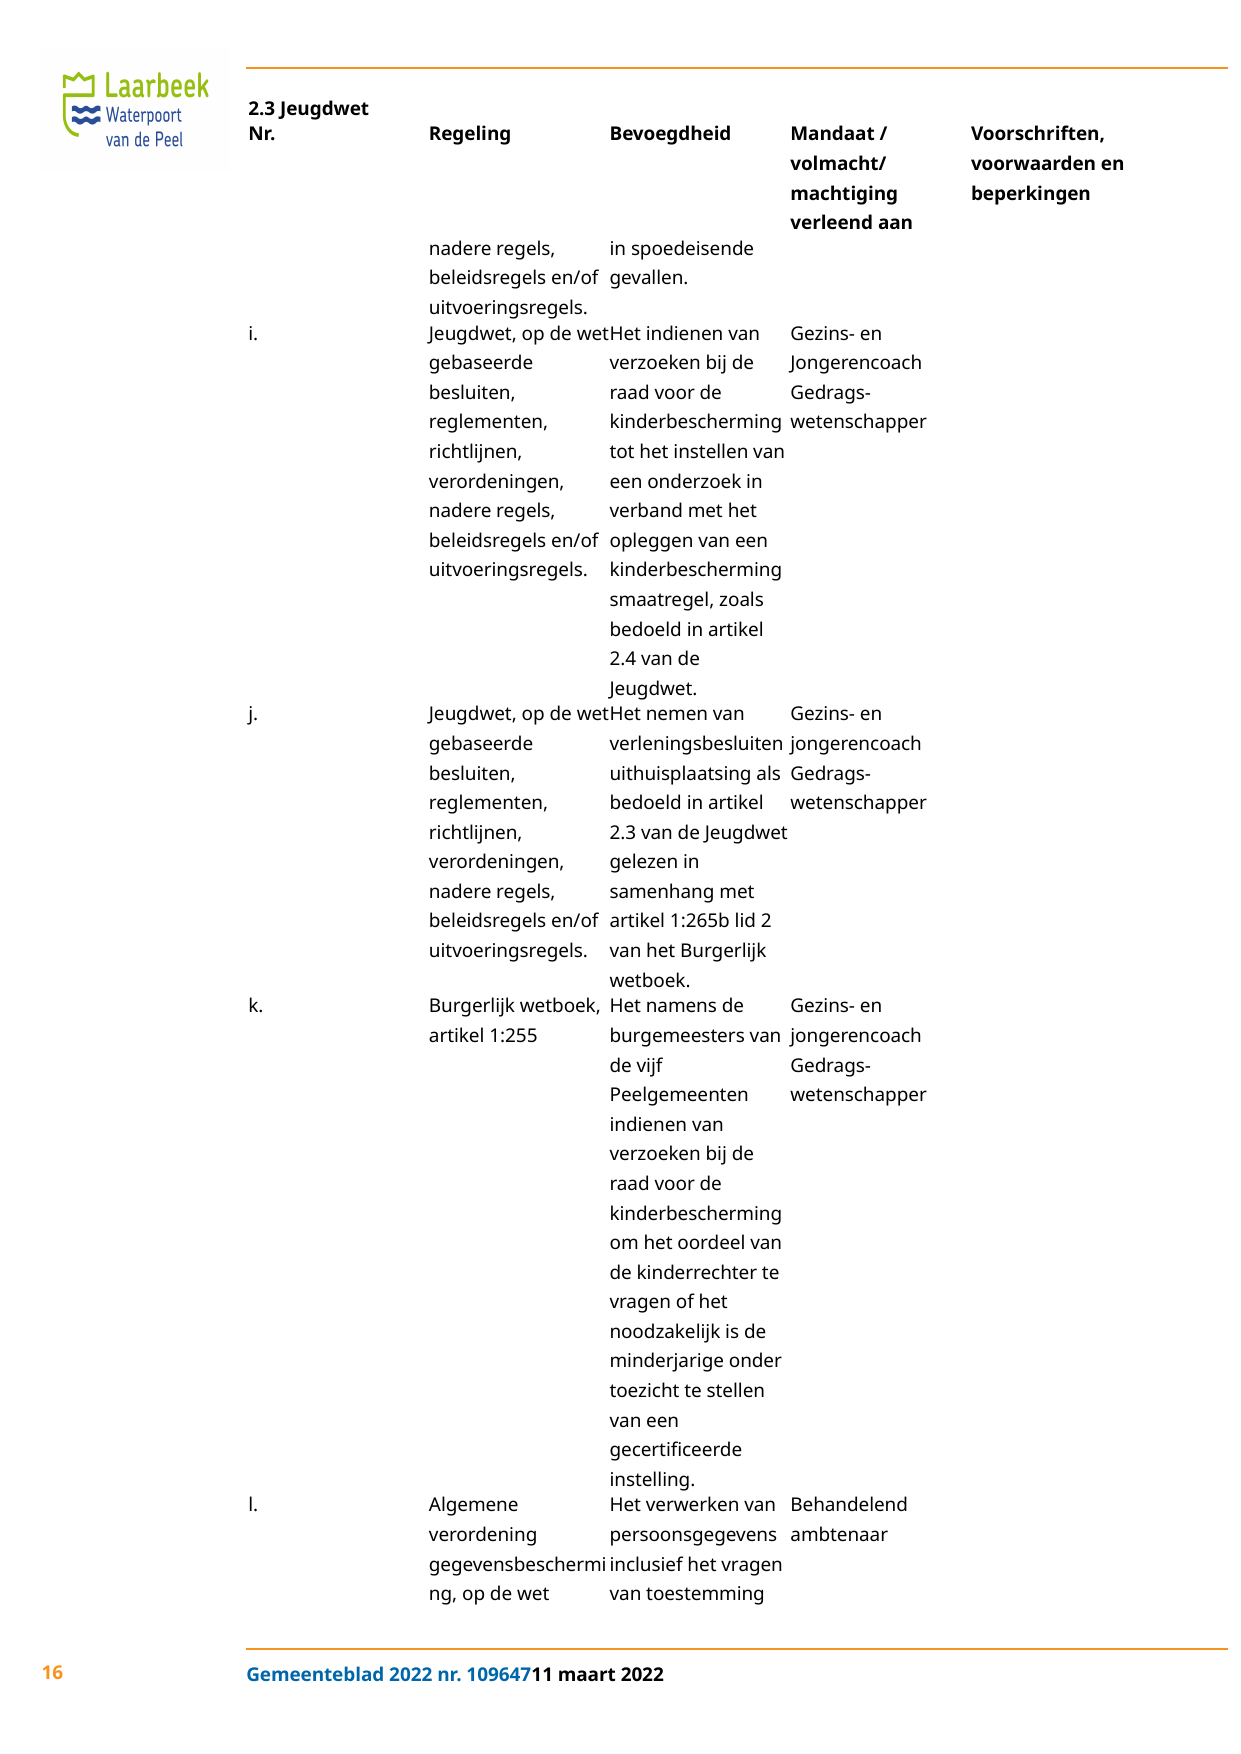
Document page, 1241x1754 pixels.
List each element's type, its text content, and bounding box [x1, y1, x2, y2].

table_cell l. [248, 1492, 429, 1606]
table_cell Het namens de burgemeesters van de vijf Peelgemeenten indienen van verzoeken bij de raad voor de kinderbescherming om het oordeel van de kinderrechter te vragen of het noodzakelijk is de minderjarige onder toezicht te stellen van een gecertificeerde instelling. [609, 993, 790, 1492]
table_cell in spoedeisende gevallen. [609, 235, 790, 320]
table_cell [790, 235, 971, 320]
table_header 2.3 Jeugdwet [248, 95, 1152, 121]
table_cell Burgerlijk wetboek, artikel 1:255 [429, 993, 609, 1492]
table_cell Jeugdwet, op de wet gebaseerde besluiten, reglementen, richtlijnen, verordeningen, nadere regels, beleidsregels en/of uitvoeringsregels. [429, 701, 609, 993]
table_cell Gezins- en Jongerencoach Gedrags- wetenschapper [790, 320, 971, 701]
table_cell [971, 701, 1152, 993]
table_cell Het indienen van verzoeken bij de raad voor de kinderbescherming tot het instellen van een onderzoek in verband met het opleggen van een kinderbeschermingsmaatregel, zoals bedoeld in artikel 2.4 van de Jeugdwet. [609, 320, 790, 701]
table_cell [971, 320, 1152, 701]
table_cell Het verwerken van persoonsgegevens inclusief het vragen van toestemming [609, 1492, 790, 1606]
table_cell Nr. [248, 121, 429, 235]
table_cell Bevoegdheid [609, 121, 790, 235]
table_cell Algemene verordening gegevensbescherming, op de wet [429, 1492, 609, 1606]
table_cell Jeugdwet, op de wet gebaseerde besluiten, reglementen, richtlijnen, verordeningen, nadere regels, beleidsregels en/of uitvoeringsregels. [429, 320, 609, 701]
table_cell [971, 993, 1152, 1492]
table_cell Het nemen van verleningsbesluiten uithuisplaatsing als bedoeld in artikel 2.3 van de Jeugdwet gelezen in samenhang met artikel 1:265b lid 2 van het Burgerlijk wetboek. [609, 701, 790, 993]
table_cell [971, 1492, 1152, 1606]
table_cell j. [248, 701, 429, 993]
table_cell Voorschriften, voorwaarden en beperkingen [971, 121, 1152, 235]
table_cell [248, 235, 429, 320]
table_cell Gezins- en jongerencoach Gedrags- wetenschapper [790, 993, 971, 1492]
table_cell Behandelend ambtenaar [790, 1492, 971, 1606]
table_cell k. [248, 993, 429, 1492]
table_cell Regeling [429, 121, 609, 235]
table_cell Mandaat / volmacht/ machtiging verleend aan [790, 121, 971, 235]
table_cell [971, 235, 1152, 320]
picture [41, 47, 231, 172]
table_cell Gezins- en jongerencoach Gedrags- wetenschapper [790, 701, 971, 993]
table_cell i. [248, 320, 429, 701]
table_cell nadere regels, beleidsregels en/of uitvoeringsregels. [429, 235, 609, 320]
